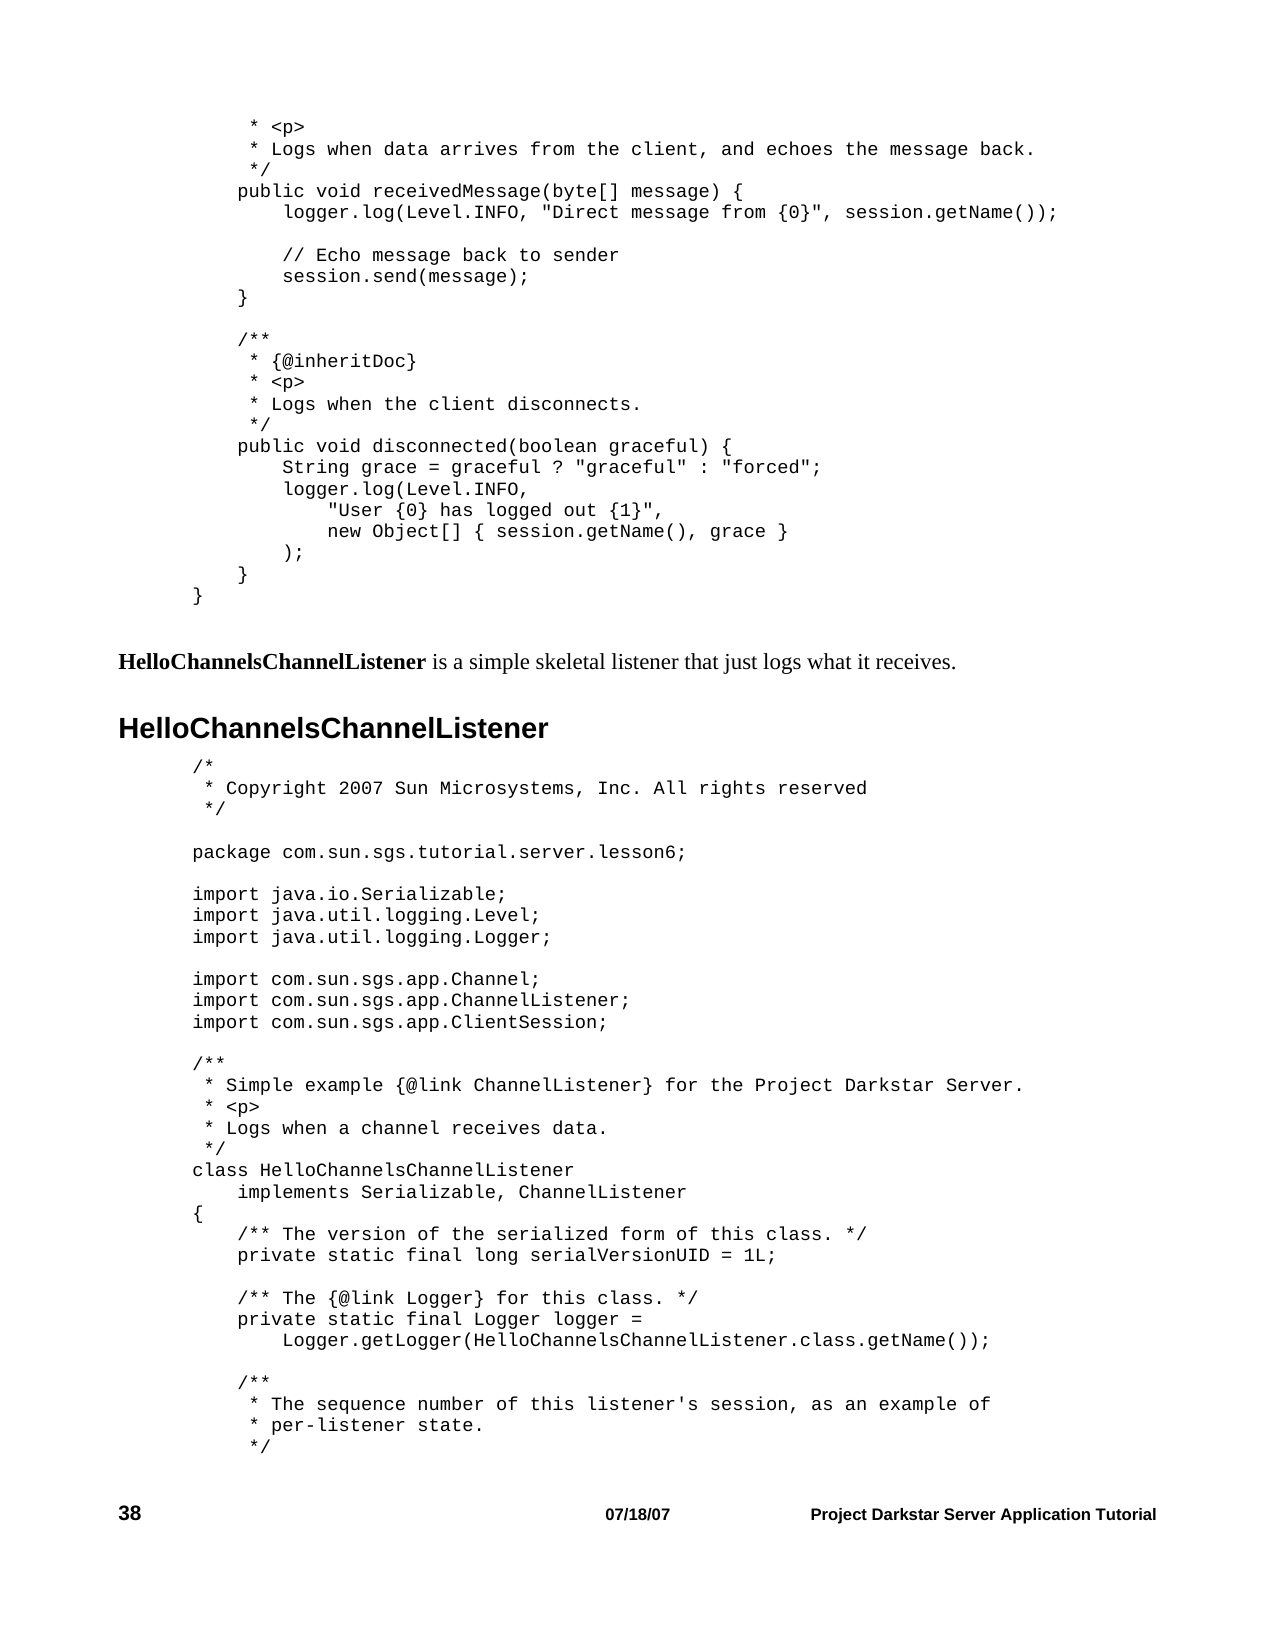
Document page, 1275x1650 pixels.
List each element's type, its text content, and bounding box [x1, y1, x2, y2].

text HelloChannelsChannelListener is a simple skeletal listener that just logs what it receives. [118, 649, 1157, 675]
text /* * Copyright 2007 Sun Microsystems, Inc. All rights reserved */ package com.sun.sgs.tutorial.server.lesson6; import java.io.Serializable; import java.util.logging.Level; import java.util.logging.Logger; import com.sun.sgs.app.Channel; import com.sun.sgs.app.ChannelListener; import com.sun.sgs.app.ClientSession; /** * Simple example {@link ChannelListener} for the Project Darkstar Server. * <p> * Logs when a channel receives data. */ class HelloChannelsChannelListener implements Serializable, ChannelListener { /** The version of the serialized form of this class. */ private static final long serialVersionUID = 1L; /** The {@link Logger} for this class. */ private static final Logger logger = Logger.getLogger(HelloChannelsChannelListener.class.getName()); /** * The sequence number of this listener's session, as an example of * per-listener state. */ [192, 757, 1098, 1459]
text * <p> * Logs when data arrives from the client, and echoes the message back. */ public void receivedMessage(byte[] message) { logger.log(Level.INFO, "Direct message from {0}", session.getName()); // Echo message back to sender session.send(message); } /** * {@inheritDoc} * <p> * Logs when the client disconnects. */ public void disconnected(boolean graceful) { String grace = graceful ? "graceful" : "forced"; logger.log(Level.INFO, "User {0} has logged out {1}", new Object[] { session.getName(), grace } ); } } [192, 118, 1098, 628]
subtitle HelloChannelsChannelListener [118, 712, 1157, 745]
